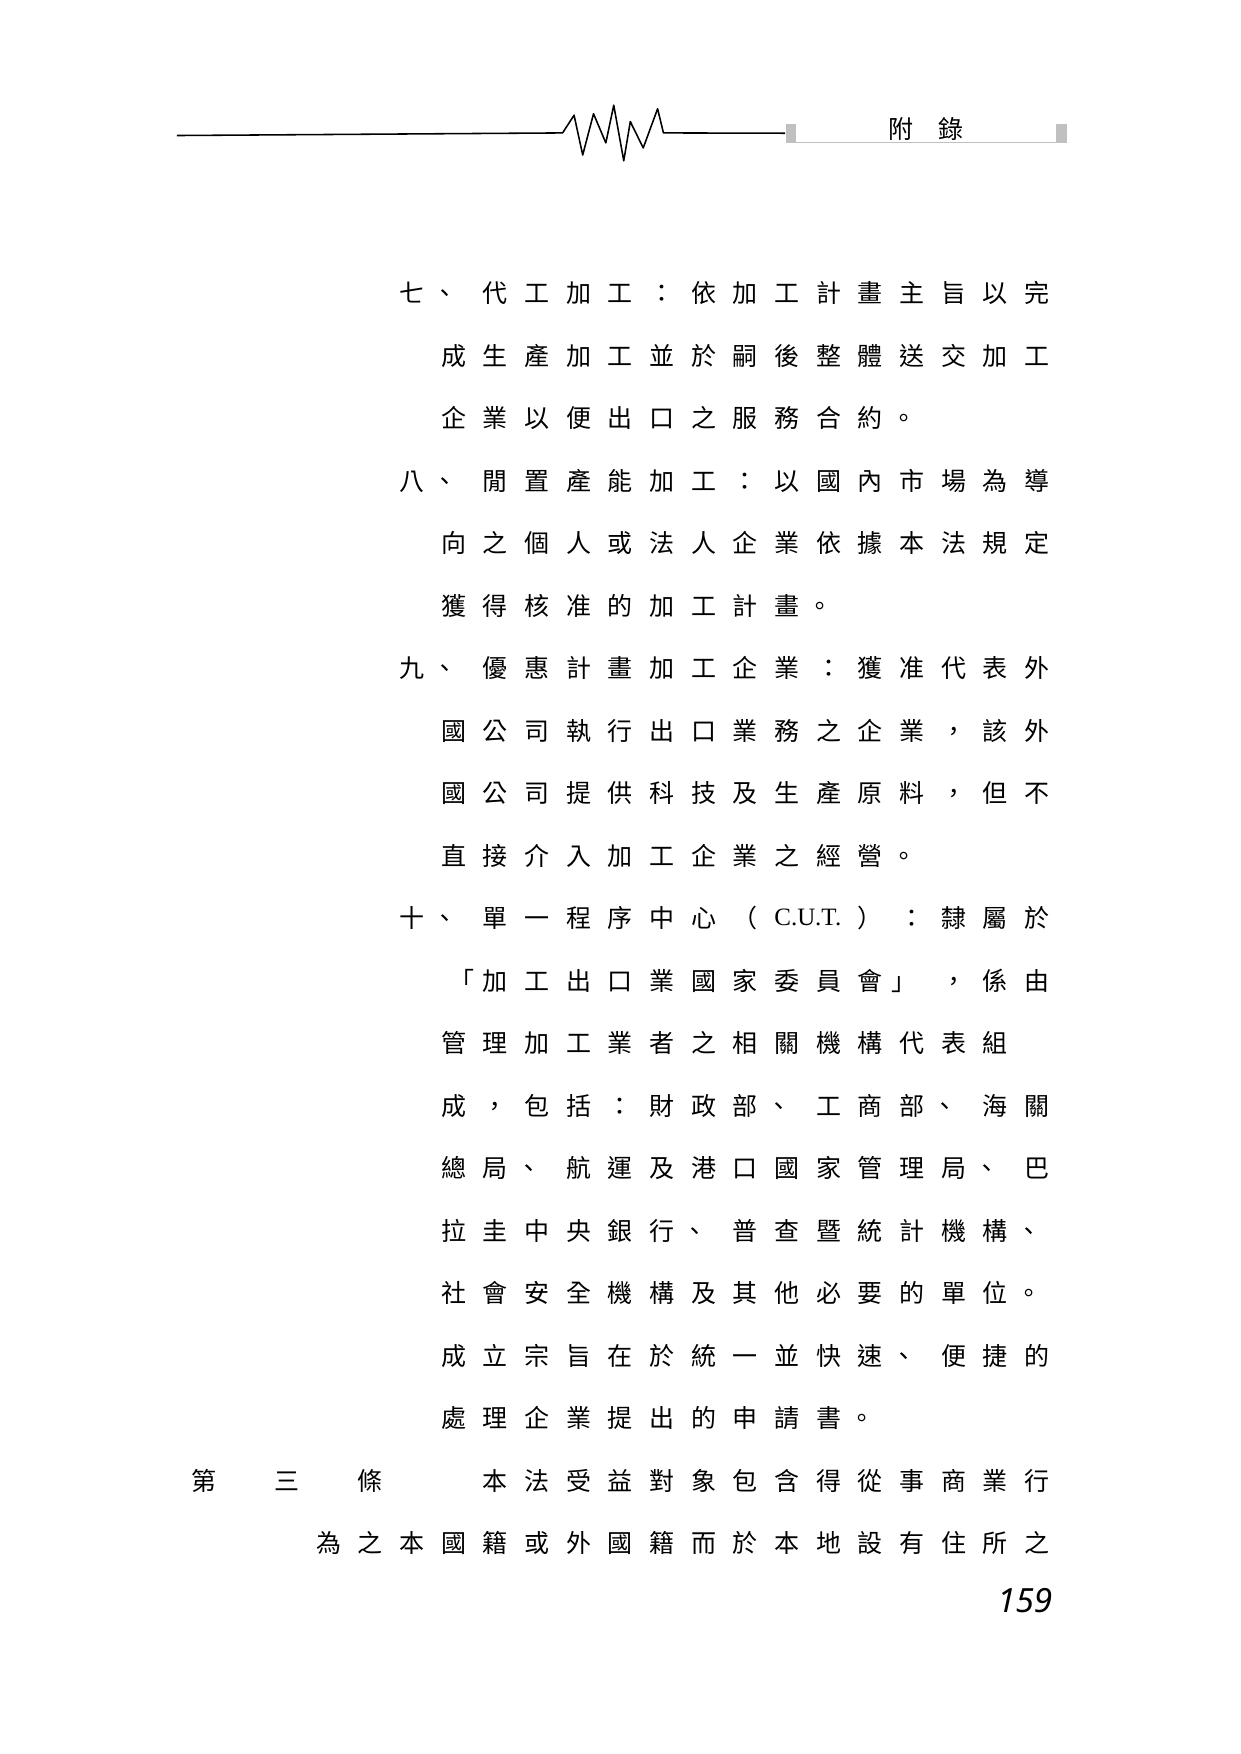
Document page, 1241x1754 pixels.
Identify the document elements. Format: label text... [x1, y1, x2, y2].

text 第 三 條 本法受益對象包含得從事商業行為之本國籍或外國籍而於本地設有住所之 [183, 1438, 1058, 1563]
text 十、單一程序中心（C.U.T.）：隸屬於「加工出口業國家委員會」，係由管理加工業者之相關機構代表組成，包括：財政部、工商部、海關總局、航運及港口國家管理局、巴拉圭中央銀行、普查暨統計機構、社會安全機構及其他必要的單位。成立宗旨在於統一並快速、便捷的處理企業提出的申請書。 [355, 875, 1058, 1438]
text 八、閒置產能加工：以國內市場為導向之個人或法人企業依據本法規定獲得核准的加工計畫。 [355, 438, 1058, 625]
text 七、代工加工：依加工計畫主旨以完成生產加工並於嗣後整體送交加工企業以便出口之服務合約。 [355, 250, 1058, 438]
text 九、優惠計畫加工企業：獲准代表外國公司執行出口業務之企業，該外國公司提供科技及生產原料，但不直接介入加工企業之經營。 [355, 625, 1058, 875]
